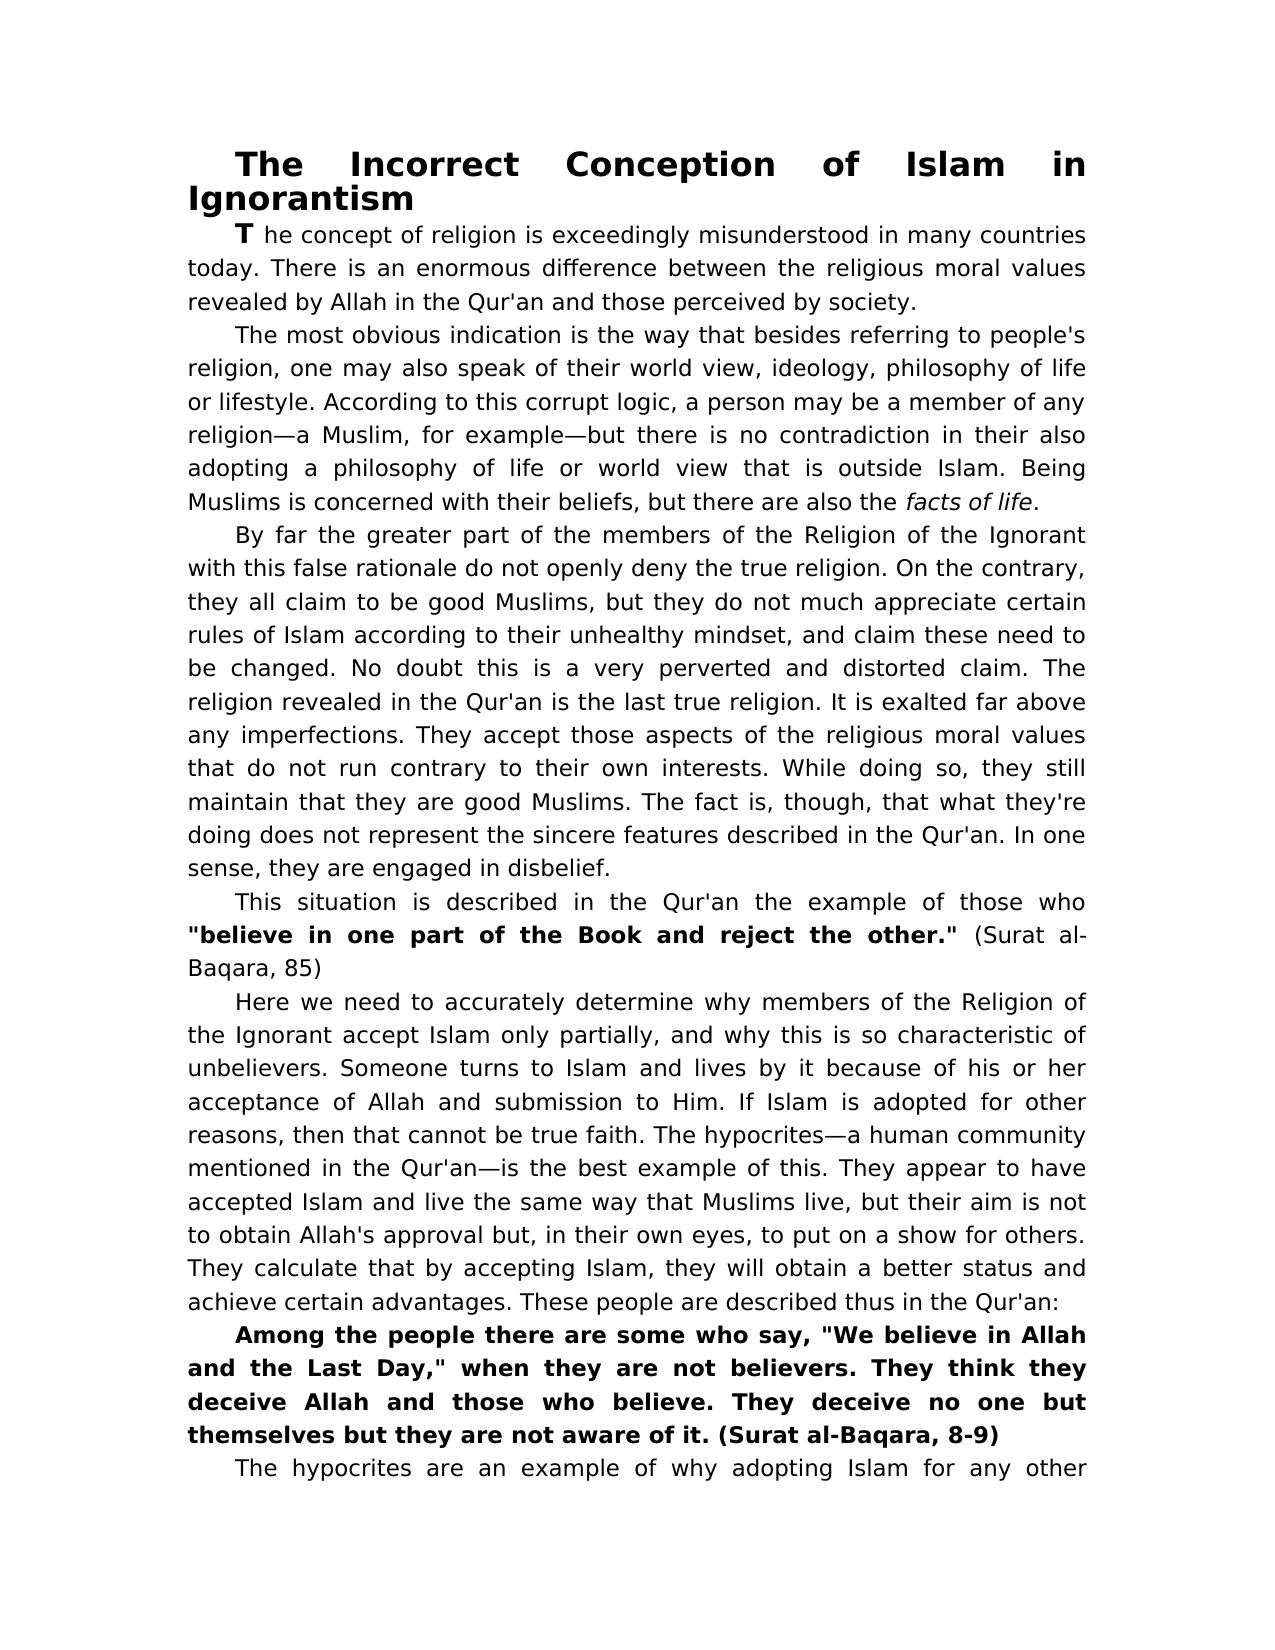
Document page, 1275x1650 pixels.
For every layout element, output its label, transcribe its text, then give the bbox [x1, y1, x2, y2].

text The Incorrect Conception of Islam in Ignorantism [187, 150, 1087, 217]
text By far the greater part of the members of the Religion of the Ignorant with this false rationale do not openly deny the true religion. On the contrary, they all claim to be good Muslims, but they do not much appreciate certain rules of Islam according to their unhealthy mindset, and claim these need to be changed. No doubt this is a very perverted and distorted claim. The religion revealed in the Qur'an is the last true religion. It is exalted far above any imperfections. They accept those aspects of the religious moral values that do not run contrary to their own interests. While doing so, they still maintain that they are good Muslims. The fact is, though, that what they're doing does not represent the sincere features described in the Qur'an. In one sense, they are engaged in disbelief. [187, 517, 1087, 883]
text The most obvious indication is the way that besides referring to people's religion, one may also speak of their world view, ideology, philosophy of life or lifestyle. According to this corrupt logic, a person may be a member of any religion—a Muslim, for example—but there is no contradiction in their also adopting a philosophy of life or world view that is outside Islam. Being Muslims is concerned with their beliefs, but there are also the facts of life. [187, 317, 1087, 517]
text The hypocrites are an example of why adopting Islam for any other [187, 1450, 1087, 1483]
text This situation is described in the Qur'an the example of those who "believe in one part of the Book and reject the other." (Surat al-Baqara, 85) [187, 883, 1087, 983]
text Here we need to accurately determine why members of the Religion of the Ignorant accept Islam only partially, and why this is so characteristic of unbelievers. Someone turns to Islam and lives by it because of his or her acceptance of Allah and submission to Him. If Islam is adopted for other reasons, then that cannot be true faith. The hypocrites—a human community mentioned in the Qur'an—is the best example of this. They appear to have accepted Islam and live the same way that Muslims live, but their aim is not to obtain Allah's approval but, in their own eyes, to put on a show for others. They calculate that by accepting Islam, they will obtain a better status and achieve certain advantages. These people are described thus in the Qur'an: [187, 983, 1087, 1317]
text Among the people there are some who say, "We believe in Allah and the Last Day," when they are not believers. They think they deceive Allah and those who believe. They deceive no one but themselves but they are not aware of it. (Surat al-Baqara, 8-9) [187, 1317, 1087, 1450]
text The concept of religion is exceedingly misunderstood in many countries today. There is an enormous difference between the religious moral values revealed by Allah in the Qur'an and those perceived by society. [187, 217, 1087, 317]
